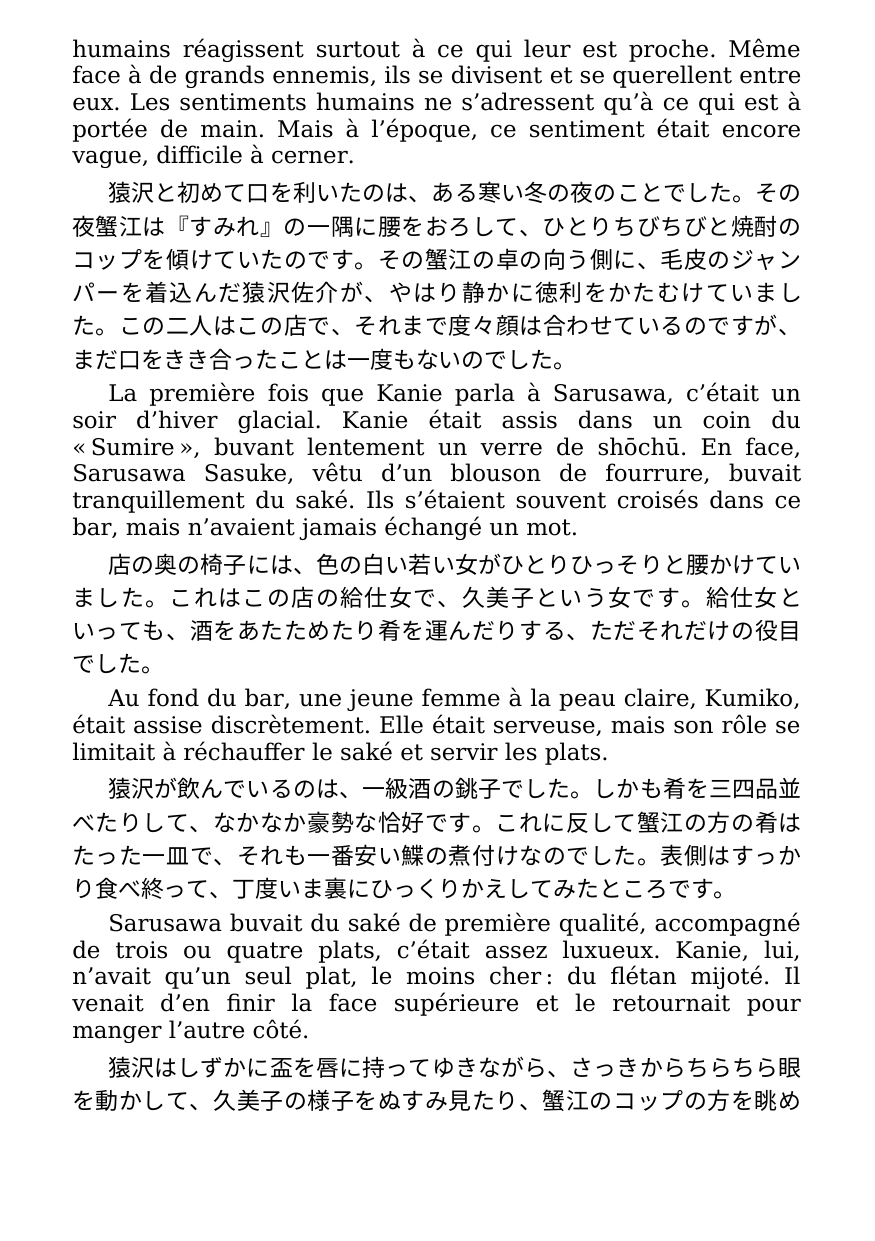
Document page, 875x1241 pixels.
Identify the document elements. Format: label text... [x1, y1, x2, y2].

text 店の奥の椅子には、色の白い若い女がひとりひっそりと腰かけていました。これはこの店の給仕女で、久美子という女です。給仕女といっても、酒をあたためたり肴を運んだりする、ただそれだけの役目でした。 [72, 547, 802, 679]
text La première fois que Kanie parla à Sarusawa, c’était un soir d’hiver glacial. Kanie était assis dans un coin du « Sumire », buvant lentement un verre de shōchū. En face, Sarusawa Sasuke, vêtu d’un blouson de fourrure, buvait tranquillement du saké. Ils s’étaient souvent croisés dans ce bar, mais n’avaient jamais échangé un mot. [72, 381, 802, 541]
text Sarusawa buvait du saké de première qualité, accompagné de trois ou quatre plats, c’était assez luxueux. Kanie, lui, n’avait qu’un seul plat, le moins cher : du flétan mijoté. Il venait d’en finir la face supérieure et le retournait pour manger l’autre côté. [72, 910, 802, 1043]
text 猿沢と初めて口を利いたのは、ある寒い冬の夜のことでした。その夜蟹江は『すみれ』の一隅に腰をおろして、ひとりちびちびと焼酎のコップを傾けていたのです。その蟹江の卓の向う側に、毛皮のジャンパーを着込んだ猿沢佐介が、やはり静かに徳利をかたむけていました。この二人はこの店で、それまで度々顔は合わせているのですが、まだ口をきき合ったことは一度もないのでした。 [72, 175, 802, 375]
text humains réagissent surtout à ce qui leur est proche. Même face à de grands ennemis, ils se divisent et se querellent entre eux. Les sentiments humains ne s’adressent qu’à ce qui est à portée de main. Mais à l’époque, ce sentiment était encore vague, difficile à cerner. [72, 36, 802, 169]
text Au fond du bar, une jeune femme à la peau claire, Kumiko, était assise discrètement. Elle était serveuse, mais son rôle se limitait à réchauffer le saké et servir les plats. [72, 685, 802, 765]
text 猿沢はしずかに盃を唇に持ってゆきながら、さっきからちらちら眼を動かして、久美子の様子をぬすみ見たり、蟹江のコップの方を眺め [72, 1049, 802, 1116]
text 猿沢が飲んでいるのは、一級酒の銚子でした。しかも肴を三四品並べたりして、なかなか豪勢な恰好です。これに反して蟹江の方の肴はたった一皿で、それも一番安い鰈の煮付けなのでした。表側はすっかり食べ終って、丁度いま裏にひっくりかえしてみたところです。 [72, 771, 802, 904]
